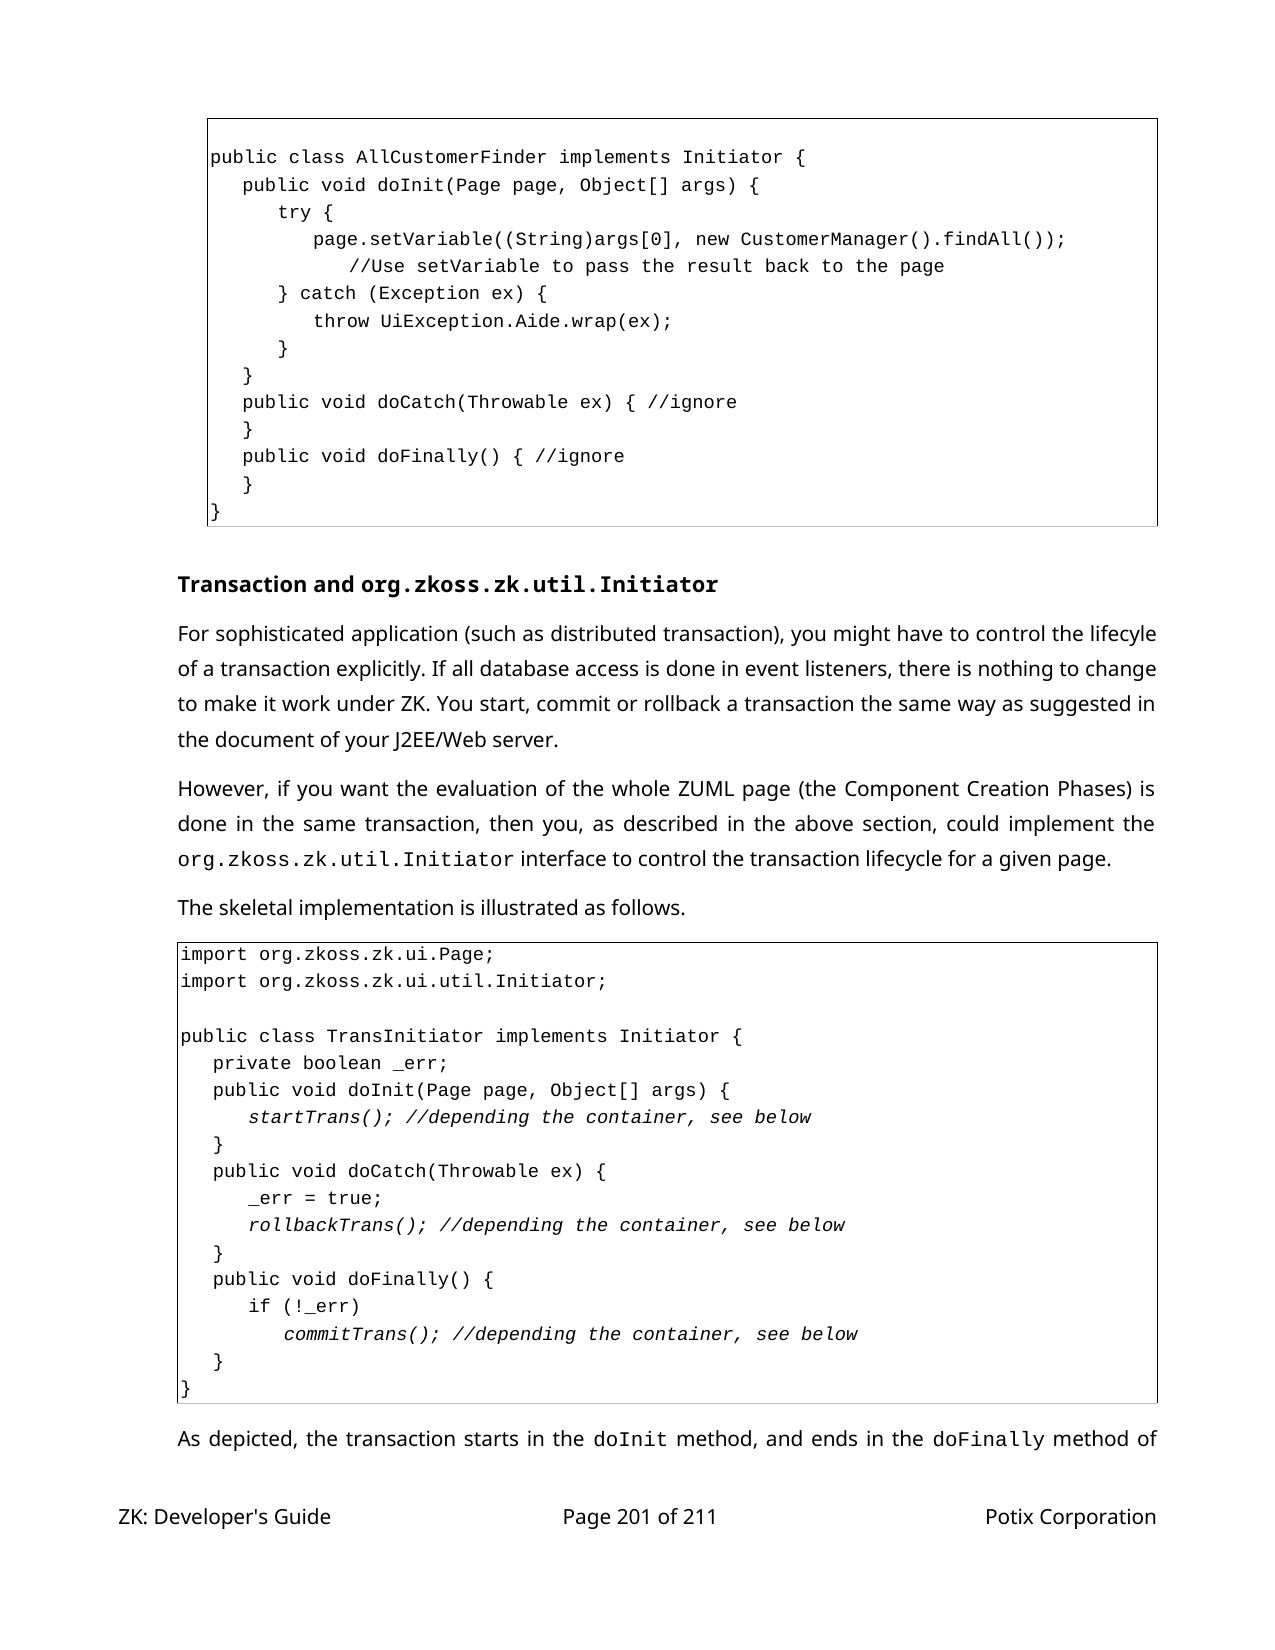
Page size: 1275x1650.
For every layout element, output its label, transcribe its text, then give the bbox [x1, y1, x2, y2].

text public void doCatch(Throwable ex) { //ignore [208, 390, 1157, 414]
text //Use setVariable to pass the result back to the page [208, 254, 1157, 278]
text _err = true; [178, 1186, 1157, 1210]
text startTrans(); //depending the container, see below [178, 1104, 1157, 1129]
text private boolean _err; public void doInit(Page page, Object[] args) { [178, 1051, 1157, 1102]
text The skeletal implementation is illustrated as follows. [177, 893, 1157, 921]
text page.setVariable((String)args[0], new CustomerManager().findAll()); [208, 227, 1157, 251]
text import org.zkoss.zk.ui.Page; [178, 943, 1157, 966]
text public class TransInitiator implements Initiator { [178, 1024, 1157, 1048]
text As depicted, the transaction starts in the doInit method, and ends in the doFinally method of [177, 1424, 1157, 1452]
text However, if you want the evaluation of the whole ZUML page (the Component Creation Phases) is done in the same transaction, then you, as described in the above section, could implement the org.zkoss.zk.util.Initiator interface to control the transaction lifecycle for a given page. [177, 774, 1157, 873]
text public void doInit(Page page, Object[] args) { [208, 172, 1157, 197]
text } [178, 1376, 1157, 1403]
text } [208, 499, 1157, 526]
text rollbackTrans(); //depending the container, see below [178, 1213, 1157, 1238]
text } [208, 417, 1157, 441]
text if (!_err) [178, 1294, 1157, 1318]
text public class AllCustomerFinder implements Initiator { [208, 145, 1157, 169]
text commitTrans(); //depending the container, see below [178, 1321, 1157, 1346]
text } [208, 363, 1157, 387]
text } public void doFinally() { [178, 1241, 1157, 1291]
text public void doFinally() { //ignore [208, 444, 1157, 469]
text public void doCatch(Throwable ex) { [178, 1159, 1157, 1183]
text For sophisticated application (such as distributed transaction), you might have to control the lifecyle of a transaction explicitly. If all database access is done in event listeners, there is nothing to change to make it work under ZK. You start, commit or rollback a transaction the same way as suggested in the document of your J2EE/Web server. [177, 619, 1157, 753]
text } [178, 1349, 1157, 1373]
text } [208, 472, 1157, 496]
text throw UiException.Aide.wrap(ex); [208, 308, 1157, 333]
text } [208, 336, 1157, 360]
text } catch (Exception ex) { [208, 281, 1157, 306]
text } [178, 1132, 1157, 1156]
text try { [208, 200, 1157, 224]
subtitle Transaction and org.zkoss.zk.util.Initiator [177, 568, 1157, 598]
text import org.zkoss.zk.ui.util.Initiator; [178, 969, 1157, 993]
